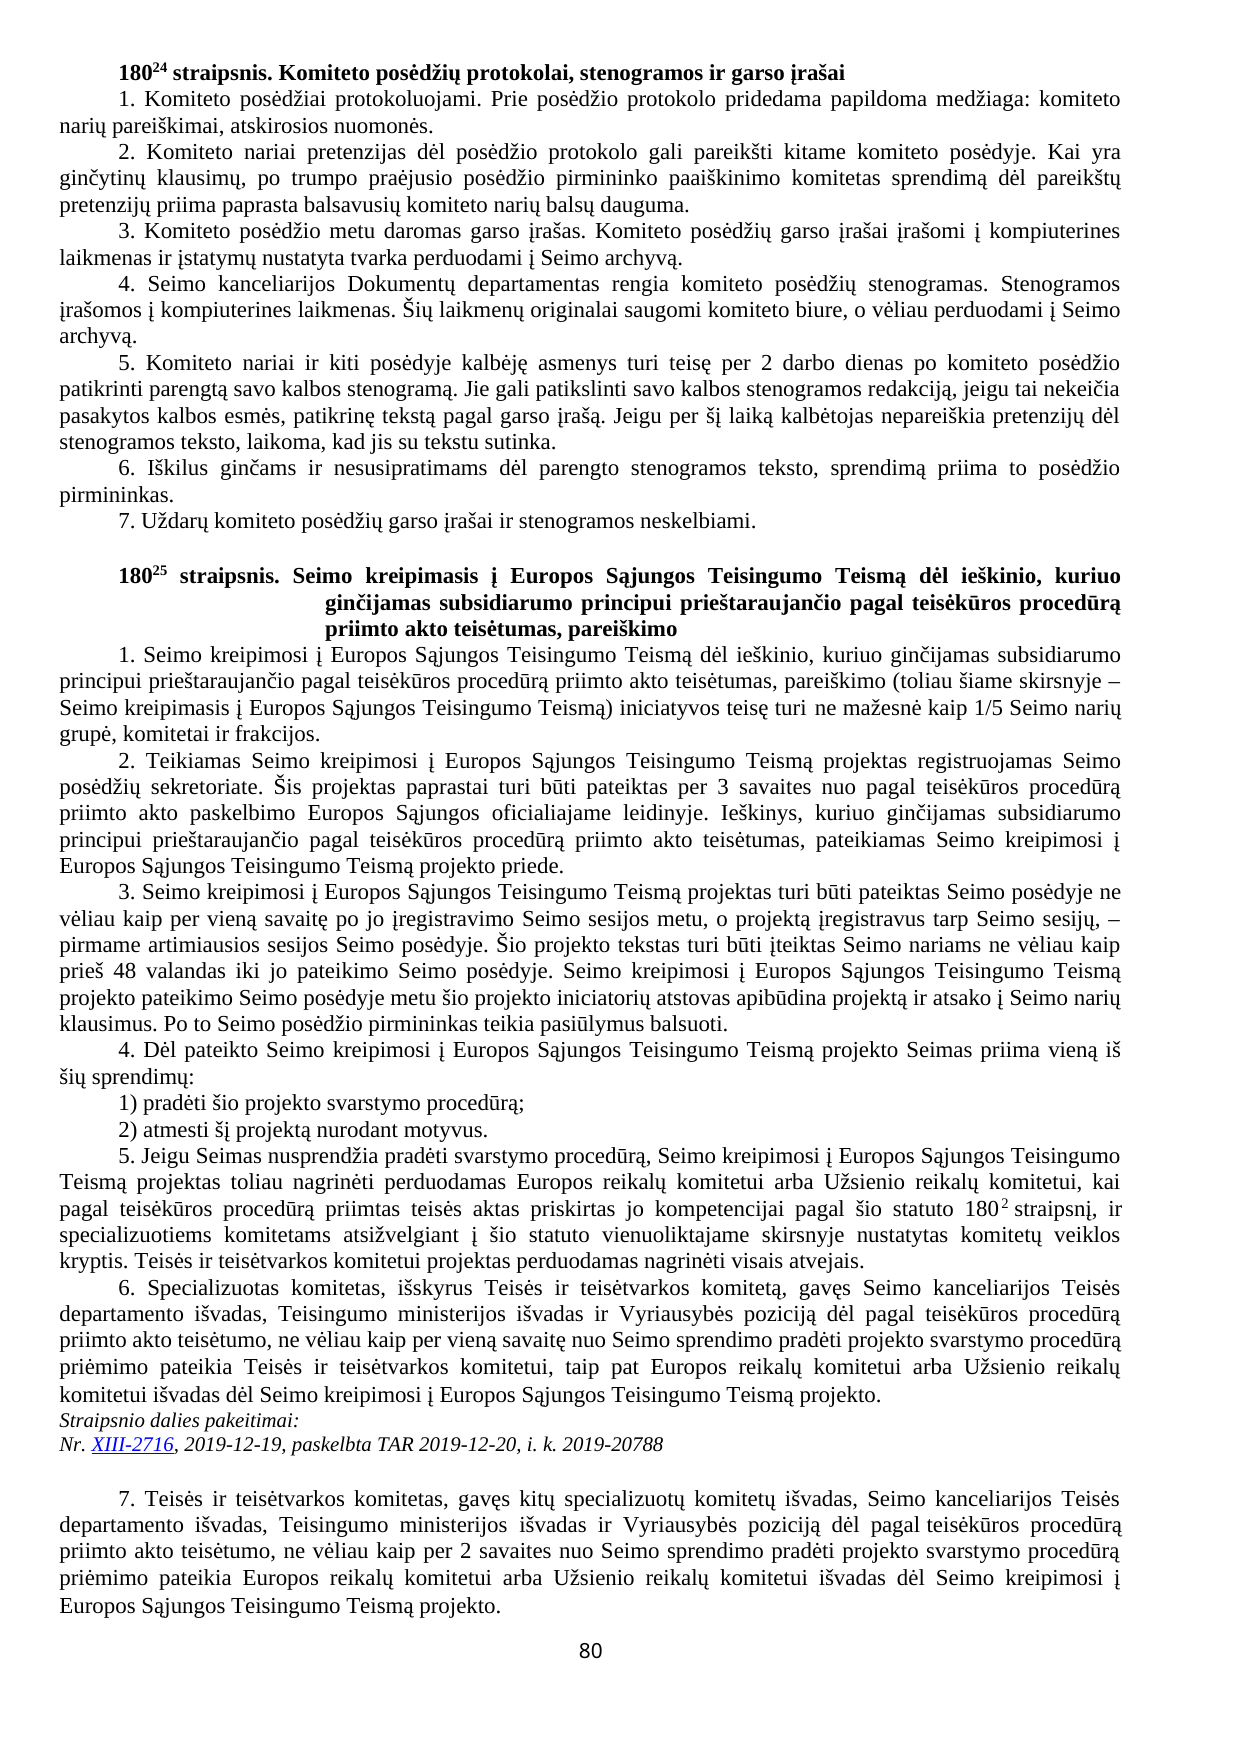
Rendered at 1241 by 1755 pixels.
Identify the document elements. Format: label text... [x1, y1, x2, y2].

text Straipsnio dalies pakeitimai: [59, 1408, 1122, 1432]
text 2. Teikiamas Seimo kreipimosi į Europos Sąjungos Teisingumo Teismą projektas registruojamas Seimo posėdžių sekretoriate. Šis projektas paprastai turi būti pateiktas per 3 savaites nuo pagal teisėkūros procedūrą priimto akto paskelbimo Europos Sąjungos oficialiajame leidinyje. Ieškinys, kuriuo ginčijamas subsidiarumo principui prieštaraujančio pagal teisėkūros procedūrą priimto akto teisėtumas, pateikiamas Seimo kreipimosi į Europos Sąjungos Teisingumo Teismą projekto priede. [59, 747, 1122, 878]
text 3. Seimo kreipimosi į Europos Sąjungos Teisingumo Teismą projektas turi būti pateiktas Seimo posėdyje ne vėliau kaip per vieną savaitę po jo įregistravimo Seimo sesijos metu, o projektą įregistravus tarp Seimo sesijų, – pirmame artimiausios sesijos Seimo posėdyje. Šio projekto tekstas turi būti įteiktas Seimo nariams ne vėliau kaip prieš 48 valandas iki jo pateikimo Seimo posėdyje. Seimo kreipimosi į Europos Sąjungos Teisingumo Teismą projekto pateikimo Seimo posėdyje metu šio projekto iniciatorių atstovas apibūdina projektą ir atsako į Seimo narių klausimus. Po to Seimo posėdžio pirmininkas teikia pasiūlymus balsuoti. [59, 878, 1122, 1037]
text Nr. XIII-2716, 2019-12-19, paskelbta TAR 2019-12-20, i. k. 2019-20788 [59, 1432, 1122, 1456]
text 7. Uždarų komiteto posėdžių garso įrašai ir stenogramos neskelbiami. [59, 507, 1122, 533]
text 5. Jeigu Seimas nusprendžia pradėti svarstymo procedūrą, Seimo kreipimosi į Europos Sąjungos Teisingumo Teismą projektas toliau nagrinėti perduodamas Europos reikalų komitetui arba Užsienio reikalų komitetui, kai pagal teisėkūros procedūrą priimtas teisės aktas priskirtas jo kompetencijai pagal šio statuto 1802 straipsnį, ir specializuotiems komitetams atsižvelgiant į šio statuto vienuoliktajame skirsnyje nustatytas komitetų veiklos kryptis. Teisės ir teisėtvarkos komitetui projektas perduodamas nagrinėti visais atvejais. [59, 1142, 1122, 1274]
text 6. Iškilus ginčams ir nesusipratimams dėl parengto stenogramos teksto, sprendimą priima to posėdžio pirmininkas. [59, 454, 1122, 507]
text 6. Specializuotas komitetas, išskyrus Teisės ir teisėtvarkos komitetą, gavęs Seimo kanceliarijos Teisės departamento išvadas, Teisingumo ministerijos išvadas ir Vyriausybės poziciją dėl pagal teisėkūros procedūrą priimto akto teisėtumo, ne vėliau kaip per vieną savaitę nuo Seimo sprendimo pradėti projekto svarstymo procedūrą priėmimo pateikia Teisės ir teisėtvarkos komitetui, taip pat Europos reikalų komitetui arba Užsienio reikalų komitetui išvadas dėl Seimo kreipimosi į Europos Sąjungos Teisingumo Teismą projekto. [59, 1274, 1122, 1408]
text 2. Komiteto nariai pretenzijas dėl posėdžio protokolo gali pareikšti kitame komiteto posėdyje. Kai yra ginčytinų klausimų, po trumpo praėjusio posėdžio pirmininko paaiškinimo komitetas sprendimą dėl pareikštų pretenzijų priima paprasta balsavusių komiteto narių balsų dauguma. [59, 138, 1122, 217]
text 7. Teisės ir teisėtvarkos komitetas, gavęs kitų specializuotų komitetų išvadas, Seimo kanceliarijos Teisės departamento išvadas, Teisingumo ministerijos išvadas ir Vyriausybės poziciją dėl pagal teisėkūros procedūrą priimto akto teisėtumo, ne vėliau kaip per 2 savaites nuo Seimo sprendimo pradėti projekto svarstymo procedūrą priėmimo pateikia Europos reikalų komitetui arba Užsienio reikalų komitetui išvadas dėl Seimo kreipimosi į Europos Sąjungos Teisingumo Teismą projekto. [59, 1485, 1122, 1619]
text 18025 straipsnis. Seimo kreipimasis į Europos Sąjungos Teisingumo Teismą dėl ieškinio, kuriuo ginčijamas subsidiarumo principui prieštaraujančio pagal teisėkūros procedūrą priimto akto teisėtumas, pareiškimo [118, 562, 1122, 641]
text 1. Komiteto posėdžiai protokoluojami. Prie posėdžio protokolo pridedama papildoma medžiaga: komiteto narių pareiškimai, atskirosios nuomonės. [59, 85, 1122, 138]
text 5. Komiteto nariai ir kiti posėdyje kalbėję asmenys turi teisę per 2 darbo dienas po komiteto posėdžio patikrinti parengtą savo kalbos stenogramą. Jie gali patikslinti savo kalbos stenogramos redakciją, jeigu tai nekeičia pasakytos kalbos esmės, patikrinę tekstą pagal garso įrašą. Jeigu per šį laiką kalbėtojas nepareiškia pretenzijų dėl stenogramos teksto, laikoma, kad jis su tekstu sutinka. [59, 349, 1122, 454]
text 2) atmesti šį projektą nurodant motyvus. [59, 1116, 1122, 1142]
text 3. Komiteto posėdžio metu daromas garso įrašas. Komiteto posėdžių garso įrašai įrašomi į kompiuterines laikmenas ir įstatymų nustatyta tvarka perduodami į Seimo archyvą. [59, 217, 1122, 270]
text 18024 straipsnis. Komiteto posėdžių protokolai, stenogramos ir garso įrašai [59, 59, 1122, 85]
text 1. Seimo kreipimosi į Europos Sąjungos Teisingumo Teismą dėl ieškinio, kuriuo ginčijamas subsidiarumo principui prieštaraujančio pagal teisėkūros procedūrą priimto akto teisėtumas, pareiškimo (toliau šiame skirsnyje – Seimo kreipimasis į Europos Sąjungos Teisingumo Teismą) iniciatyvos teisę turi ne mažesnė kaip 1/5 Seimo narių grupė, komitetai ir frakcijos. [59, 641, 1122, 747]
text 1) pradėti šio projekto svarstymo procedūrą; [59, 1089, 1122, 1116]
text 4. Dėl pateikto Seimo kreipimosi į Europos Sąjungos Teisingumo Teismą projekto Seimas priima vieną iš šių sprendimų: [59, 1037, 1122, 1089]
text 4. Seimo kanceliarijos Dokumentų departamentas rengia komiteto posėdžių stenogramas. Stenogramos įrašomos į kompiuterines laikmenas. Šių laikmenų originalai saugomi komiteto biure, o vėliau perduodami į Seimo archyvą. [59, 270, 1122, 349]
